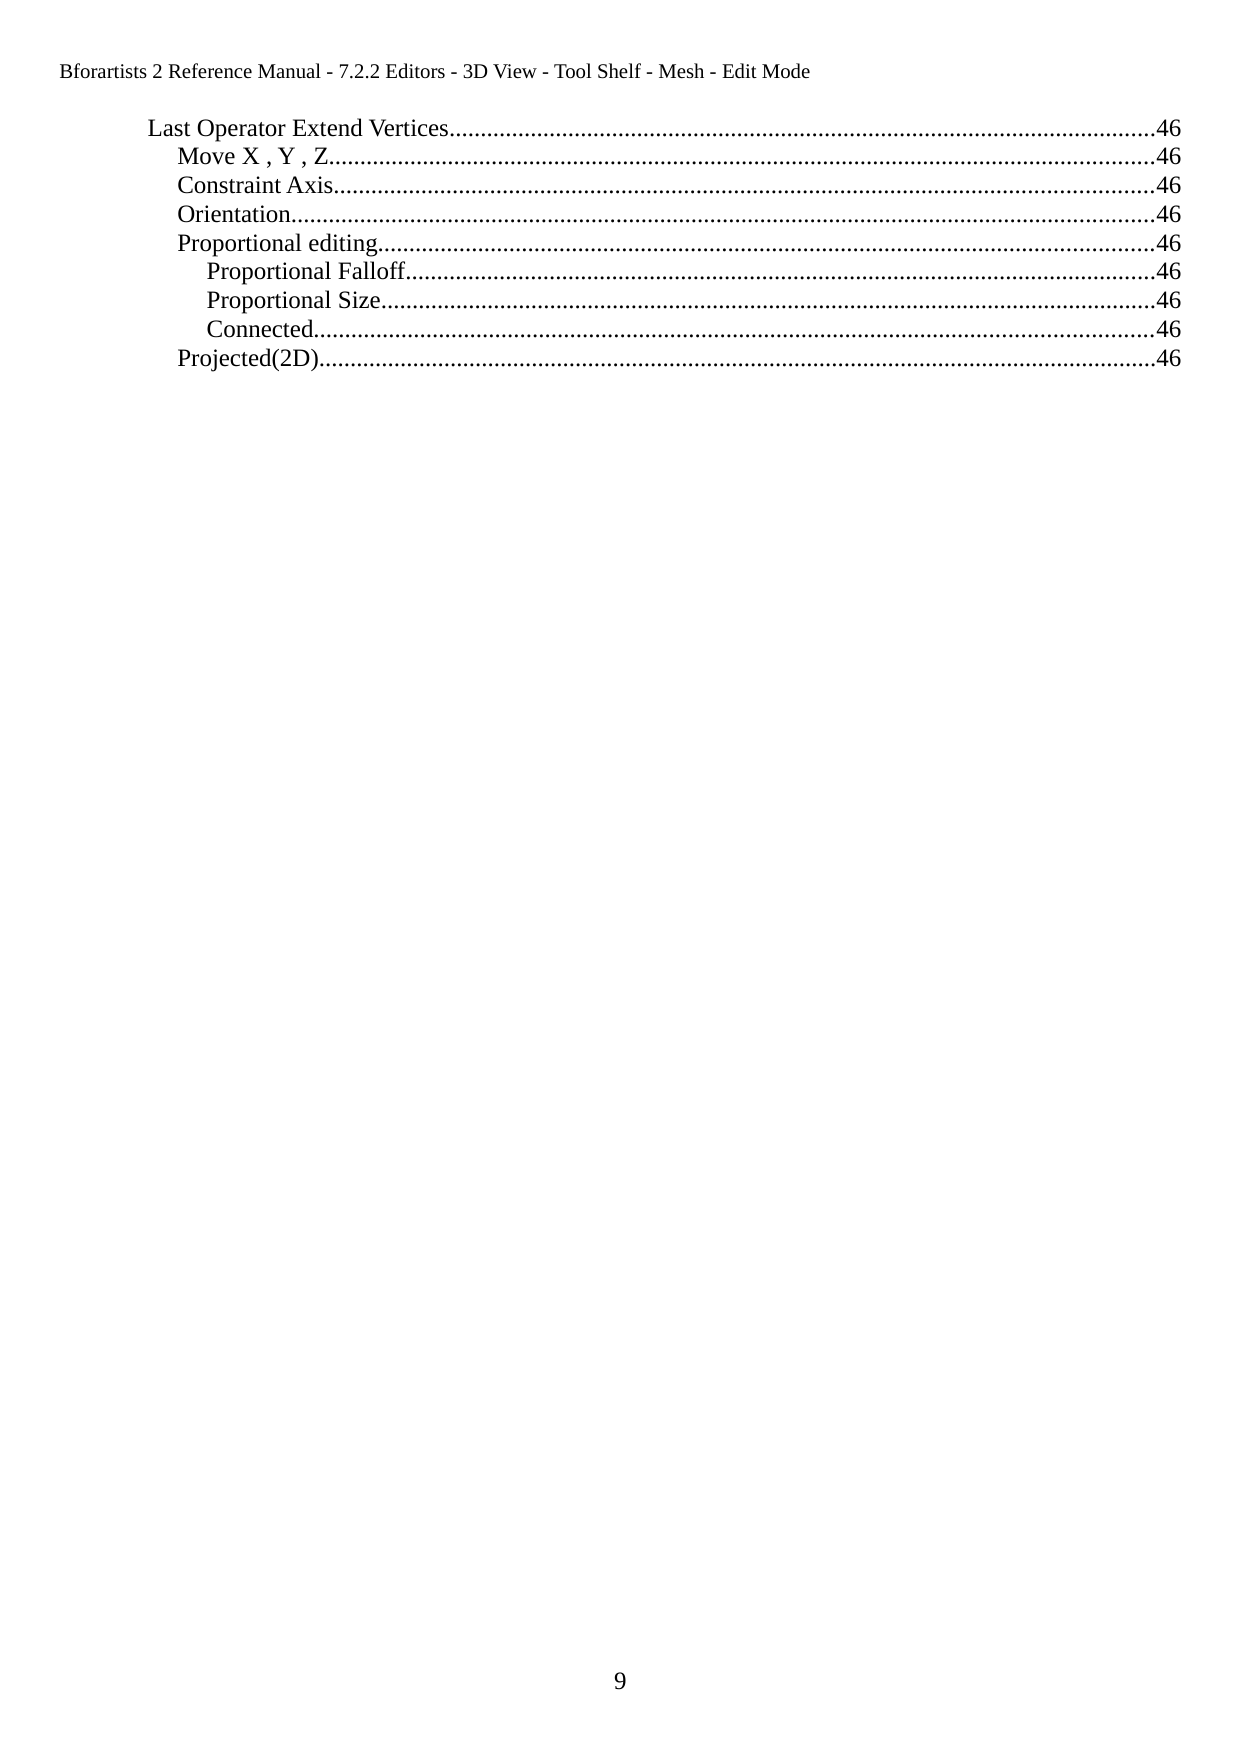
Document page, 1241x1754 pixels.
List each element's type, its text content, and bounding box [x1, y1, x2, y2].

text Proportional editing 46 [177, 228, 1181, 256]
text Move X , Y , Z 46 [177, 141, 1181, 170]
text Proportional Falloff 46 [206, 256, 1181, 285]
text Projected(2D) 46 [177, 343, 1181, 371]
text Constraint Axis 46 [177, 170, 1181, 199]
text Proportional Size 46 [206, 285, 1181, 314]
text Last Operator Extend Vertices 46 [147, 113, 1181, 141]
text Orientation 46 [177, 199, 1181, 228]
text Connected 46 [206, 314, 1181, 343]
